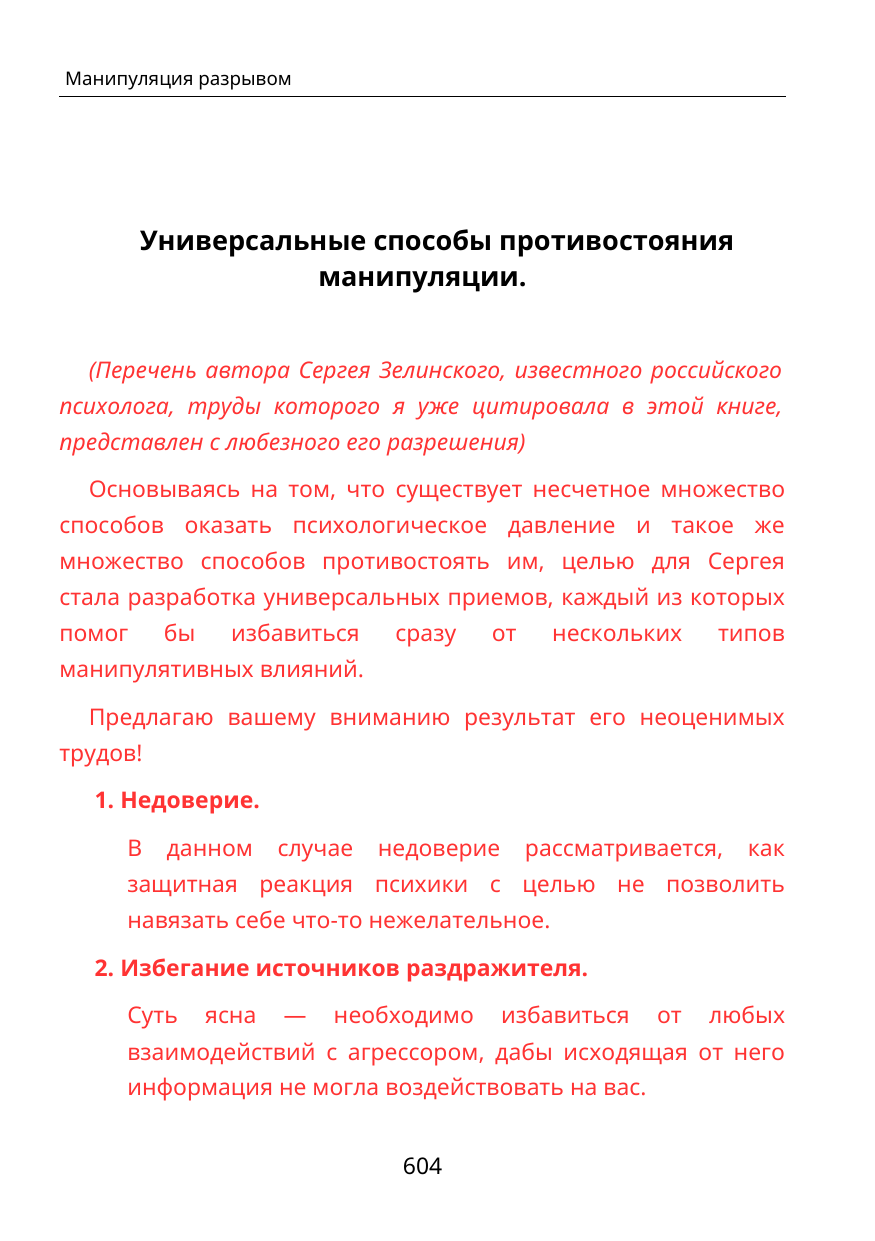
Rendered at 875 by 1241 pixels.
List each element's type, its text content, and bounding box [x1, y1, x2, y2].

list В данном случае недоверие рассматривается, как защитная реакция психики с целью не позволить навязать себе что-то нежелательное. [88, 832, 786, 935]
list Избегание источников раздражителя. [88, 952, 786, 983]
list Недоверие. [88, 784, 786, 816]
subtitle Универсальные способы противостояния манипуляции. [59, 221, 786, 295]
text Предлагаю вашему вниманию результат его неоценимых трудов! [59, 701, 786, 768]
text Основываясь на том, что существует несчетное множество способов оказать психологическое давление и такое же множество способов противостоять им, целью для Сергея стала разработка универсальных приемов, каждый из которых помог бы избавиться сразу от нескольких типов манипулятивных влияний. [59, 473, 786, 684]
list Суть ясна — необходимо избавиться от любых взаимодействий с агрессором, дабы исходящая от него информация не могла воздействовать на вас. [88, 999, 786, 1103]
text (Перечень автора Сергея Зелинского, известного российского психолога, труды которого я уже цитировала в этой книге, представлен с любезного его разрешения) [59, 354, 786, 457]
